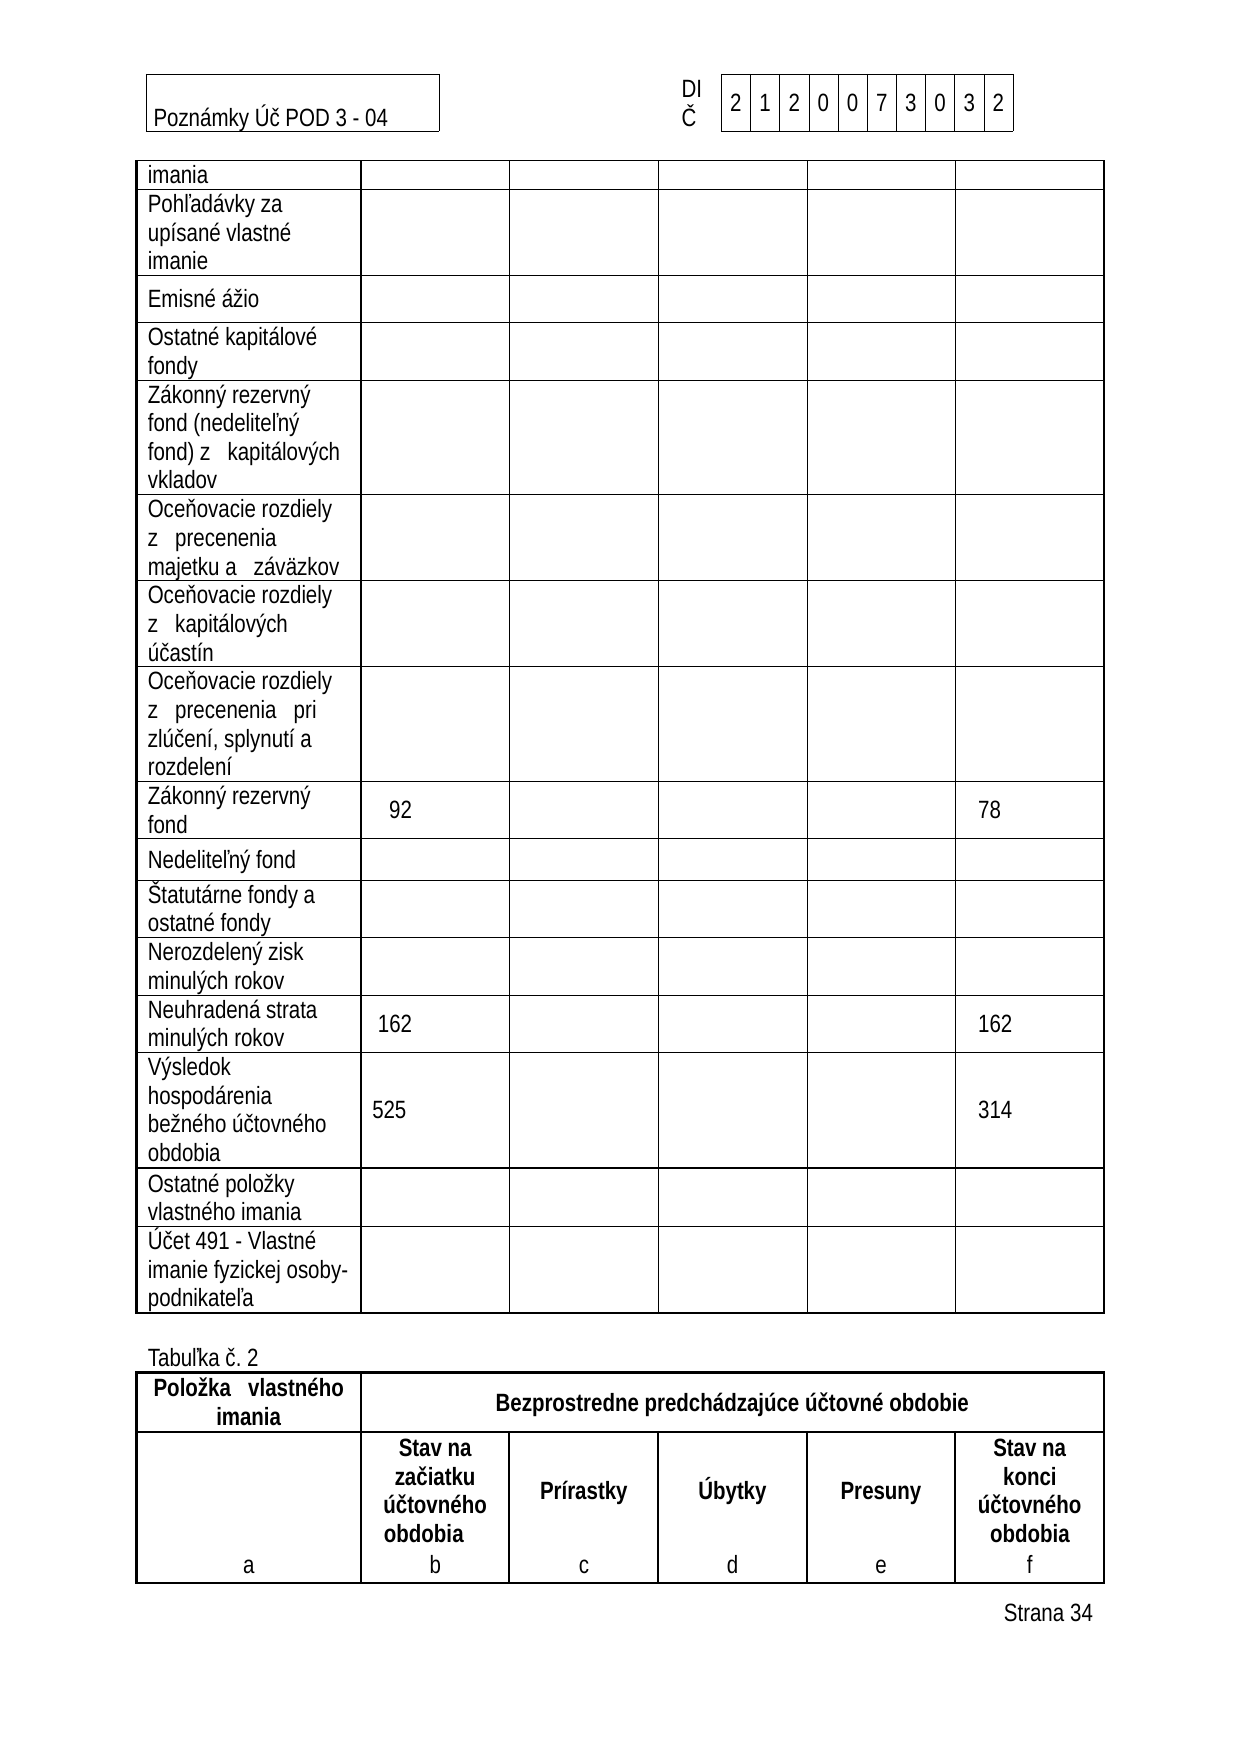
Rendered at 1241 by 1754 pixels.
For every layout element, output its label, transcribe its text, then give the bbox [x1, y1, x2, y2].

table_cell 525 [362, 1053, 509, 1167]
table_cell [510, 1053, 658, 1167]
table_cell Presuny [808, 1433, 954, 1547]
table_cell [808, 839, 955, 880]
table_cell d [659, 1548, 806, 1582]
table_cell [659, 1227, 807, 1312]
table_cell [808, 581, 955, 666]
table_cell [808, 881, 955, 937]
table_cell [510, 1227, 658, 1312]
table_cell [362, 161, 509, 189]
table_cell [510, 495, 658, 580]
table_cell 92 [362, 782, 509, 838]
table_cell [659, 1169, 807, 1226]
table_cell [510, 938, 658, 994]
table_cell [510, 667, 658, 781]
table_cell [659, 782, 807, 838]
table_cell [510, 1169, 658, 1226]
table_cell [510, 381, 658, 494]
table_cell [362, 495, 509, 580]
table_cell [510, 839, 658, 880]
table_cell [362, 1227, 509, 1312]
table_cell [510, 276, 658, 322]
table_cell Emisné ážio [138, 276, 360, 322]
table_cell [362, 323, 509, 379]
table_cell Ostatné kapitálové fondy [138, 323, 360, 379]
table_cell a [138, 1548, 360, 1582]
table_cell Nedeliteľný fond [138, 839, 360, 880]
table_cell [808, 667, 955, 781]
table_cell [808, 938, 955, 994]
table_cell [956, 381, 1103, 494]
table_cell [659, 190, 807, 275]
table_cell [808, 996, 955, 1052]
table_cell Pohľadávky za upísané vlastné imanie [138, 190, 360, 275]
table_cell [659, 161, 807, 189]
table_cell [808, 381, 955, 494]
table_header Položka vlastného imania [138, 1374, 360, 1431]
table_cell [362, 381, 509, 494]
table_cell imania [138, 161, 360, 189]
table_cell [362, 1169, 509, 1226]
table_cell [808, 1053, 955, 1167]
table_cell [808, 190, 955, 275]
table_cell 314 [956, 1053, 1103, 1167]
table_cell [510, 323, 658, 379]
table_cell [510, 782, 658, 838]
table_cell [659, 996, 807, 1052]
table_cell [956, 667, 1103, 781]
table_cell [659, 938, 807, 994]
table_cell Výsledok hospodárenia bežného účtovného obdobia [138, 1053, 360, 1167]
table_cell [808, 1169, 955, 1226]
text Tabuľka č. 2 [148, 1343, 1093, 1371]
table_cell Stav na konci účtovného obdobia [956, 1433, 1103, 1547]
table_cell [808, 276, 955, 322]
table_cell Oceňovacie rozdiely z precenenia majetku a záväzkov [138, 495, 360, 580]
table_cell Nerozdelený zisk minulých rokov [138, 938, 360, 994]
table_cell [362, 581, 509, 666]
table_cell 162 [956, 996, 1103, 1052]
table_cell Zákonný rezervný fond (nedeliteľný fond) z kapitálových vkladov [138, 381, 360, 494]
table_cell e [808, 1548, 954, 1582]
table_cell [659, 381, 807, 494]
table_cell c [510, 1548, 657, 1582]
table_cell [510, 190, 658, 275]
table_cell [956, 190, 1103, 275]
table_cell [659, 581, 807, 666]
table_cell [808, 495, 955, 580]
table_cell [659, 881, 807, 937]
table_cell [510, 581, 658, 666]
table_cell [956, 1169, 1103, 1226]
table_cell [956, 1227, 1103, 1312]
table_cell [956, 839, 1103, 880]
table_cell 162 [362, 996, 509, 1052]
table_header Bezprostredne predchádzajúce účtovné obdobie [362, 1374, 1103, 1431]
table_cell [808, 323, 955, 379]
table_cell Úbytky [659, 1433, 806, 1547]
table_cell [510, 881, 658, 937]
table_cell [510, 161, 658, 189]
table_cell Štatutárne fondy a ostatné fondy [138, 881, 360, 937]
table_cell [362, 276, 509, 322]
table_cell [659, 1053, 807, 1167]
table_cell Zákonný rezervný fond [138, 782, 360, 838]
table_cell Neuhradená strata minulých rokov [138, 996, 360, 1052]
table_cell [956, 323, 1103, 379]
table_cell [138, 1433, 360, 1547]
table_cell [362, 190, 509, 275]
table_cell [659, 323, 807, 379]
table_cell [808, 782, 955, 838]
table_cell [956, 938, 1103, 994]
table_cell f [956, 1548, 1103, 1582]
table_cell [956, 495, 1103, 580]
table_cell [659, 839, 807, 880]
table_cell Oceňovacie rozdiely z kapitálových účastín [138, 581, 360, 666]
table_cell [808, 161, 955, 189]
table_cell [659, 495, 807, 580]
table_cell [362, 667, 509, 781]
table_cell [956, 581, 1103, 666]
table_cell [362, 938, 509, 994]
table_cell [510, 996, 658, 1052]
table_cell [956, 276, 1103, 322]
table_cell [956, 881, 1103, 937]
table_cell [956, 161, 1103, 189]
table_cell b [362, 1548, 508, 1582]
table_cell Ostatné položky vlastného imania [138, 1169, 360, 1226]
table_cell Stav na začiatku účtovného obdobia [362, 1433, 508, 1547]
table_cell Prírastky [510, 1433, 657, 1547]
table_cell [808, 1227, 955, 1312]
table_cell Účet 491 - Vlastné imanie fyzickej osoby- podnikateľa [138, 1227, 360, 1312]
table_cell 78 [956, 782, 1103, 838]
table_cell [659, 667, 807, 781]
table_cell Oceňovacie rozdiely z precenenia pri zlúčení, splynutí a rozdelení [138, 667, 360, 781]
table_cell [362, 839, 509, 880]
table_cell [659, 276, 807, 322]
table_cell [362, 881, 509, 937]
